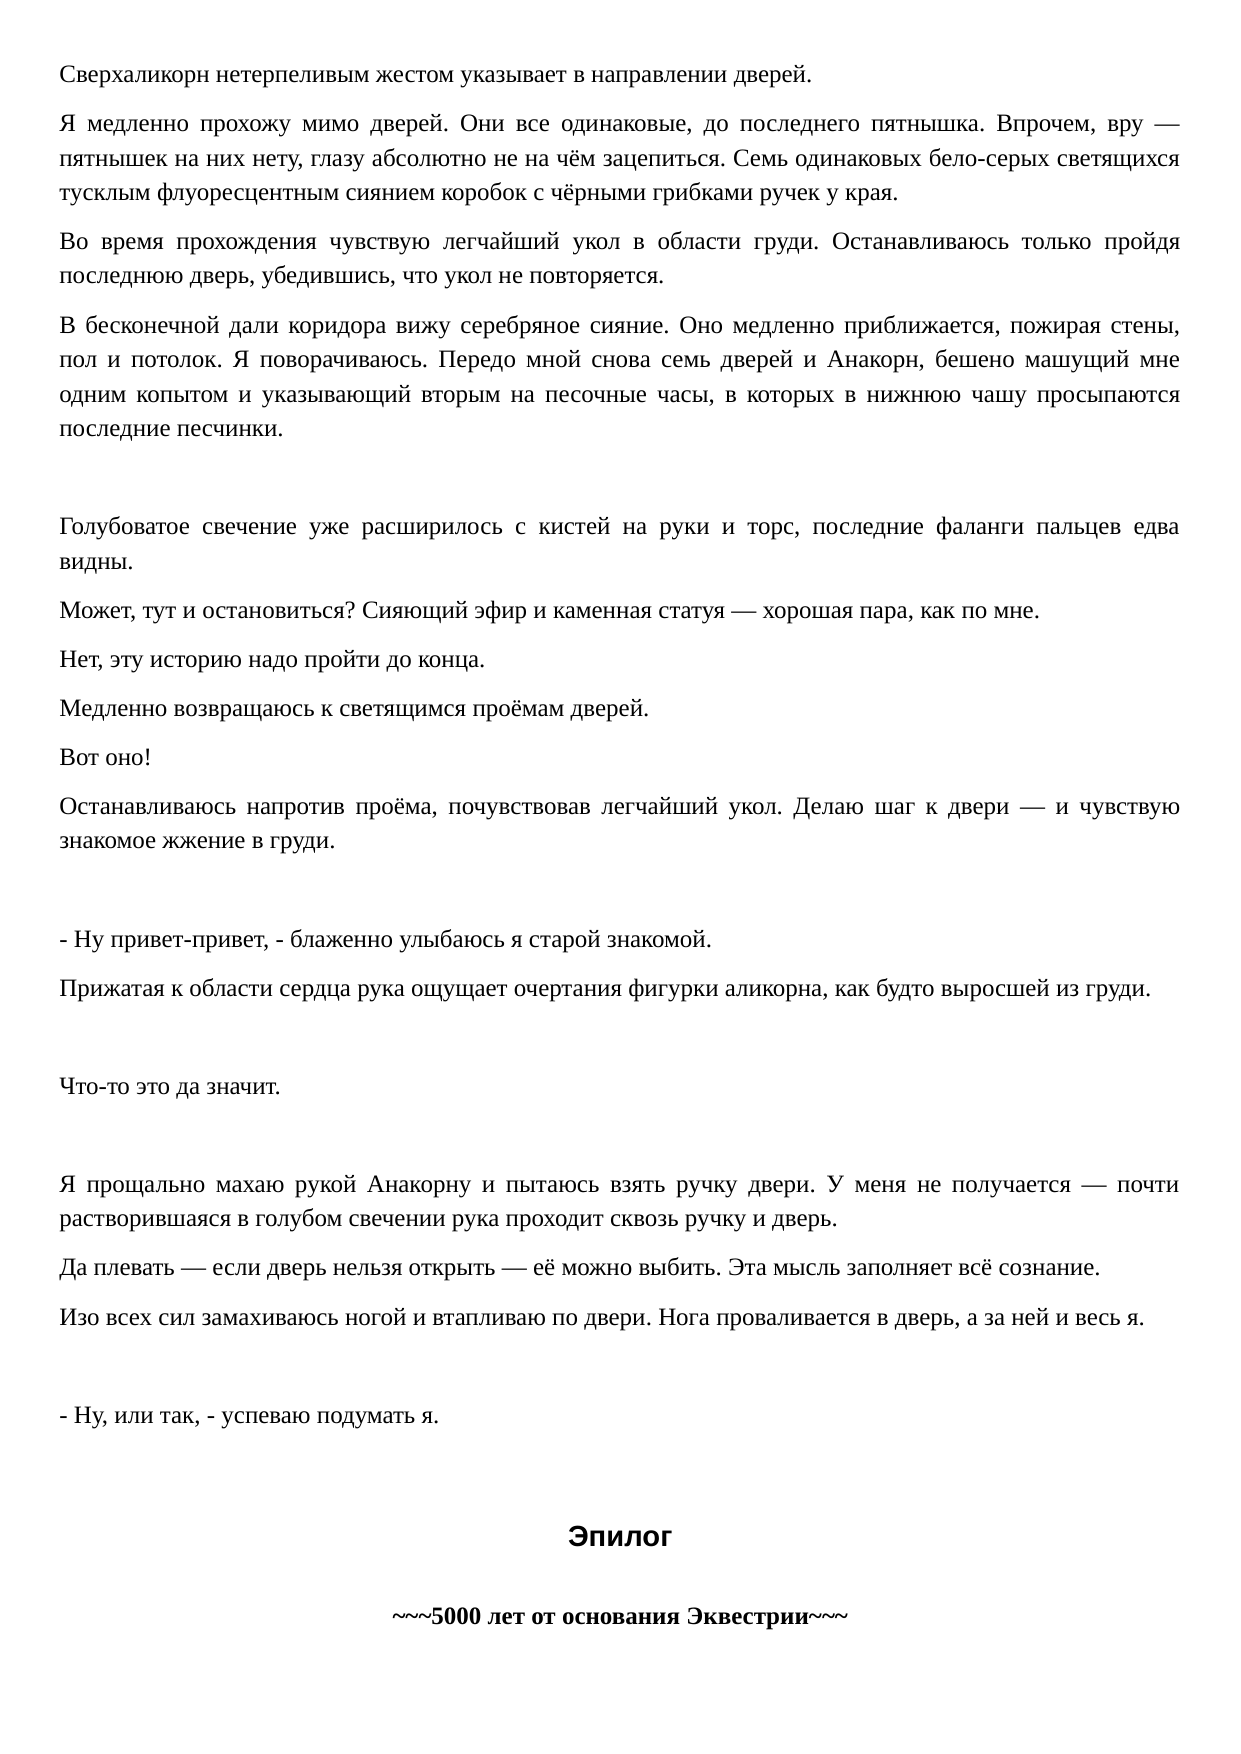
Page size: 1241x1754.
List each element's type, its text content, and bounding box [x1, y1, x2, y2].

text Вот оно! [59, 742, 1181, 771]
text - Ну, или так, - успеваю подумать я. [59, 1400, 1181, 1428]
text Может, тут и остановиться? Сияющий эфир и каменная статуя — хорошая пара, как по мне. [59, 595, 1181, 623]
text Медленно возвращаюсь к светящимся проёмам дверей. [59, 693, 1181, 722]
subtitle Эпилог [59, 1519, 1181, 1552]
text Нет, эту историю надо пройти до конца. [59, 644, 1181, 673]
text В бесконечной дали коридора вижу серебряное сияние. Оно медленно приближается, пожирая стены, пол и потолок. Я поворачиваюсь. Передо мной снова семь дверей и Анакорн, бешено машущий мне одним копытом и указывающий вторым на песочные часы, в которых в нижнюю чашу просыпаются последние песчинки. [59, 310, 1181, 442]
text - Ну привет-привет, - блаженно улыбаюсь я старой знакомой. [59, 924, 1181, 952]
text Останавливаюсь напротив проёма, почувствовав легчайший укол. Делаю шаг к двери — и чувствую знакомое жжение в груди. [59, 791, 1181, 854]
text Сверхаликорн нетерпеливым жестом указывает в направлении дверей. [59, 59, 1181, 88]
text Да плевать — если дверь нельзя открыть — её можно выбить. Эта мысль заполняет всё сознание. [59, 1252, 1181, 1281]
text Изо всех сил замахиваюсь ногой и втапливаю по двери. Нога проваливается в дверь, а за ней и весь я. [59, 1302, 1181, 1330]
text Прижатая к области сердца рука ощущает очертания фигурки аликорна, как будто выросшей из груди. [59, 973, 1181, 1001]
text Что-то это да значит. [59, 1071, 1181, 1099]
text Во время прохождения чувствую легчайший укол в области груди. Останавливаюсь только пройдя последнюю дверь, убедившись, что укол не повторяется. [59, 226, 1181, 289]
text Голубоватое свечение уже расширилось с кистей на руки и торс, последние фаланги пальцев едва видны. [59, 511, 1181, 574]
text Я медленно прохожу мимо дверей. Они все одинаковые, до последнего пятнышка. Впрочем, вру — пятнышек на них нету, глазу абсолютно не на чём зацепиться. Семь одинаковых бело-серых светящихся тусклым флуоресцентным сиянием коробок с чёрными грибками ручек у края. [59, 108, 1181, 206]
text Я прощально махаю рукой Анакорну и пытаюсь взять ручку двери. У меня не получается — почти растворившаяся в голубом свечении рука проходит сквозь ручку и дверь. [59, 1169, 1181, 1232]
text ~~~5000 лет от основания Эквестрии~~~ [59, 1601, 1181, 1630]
